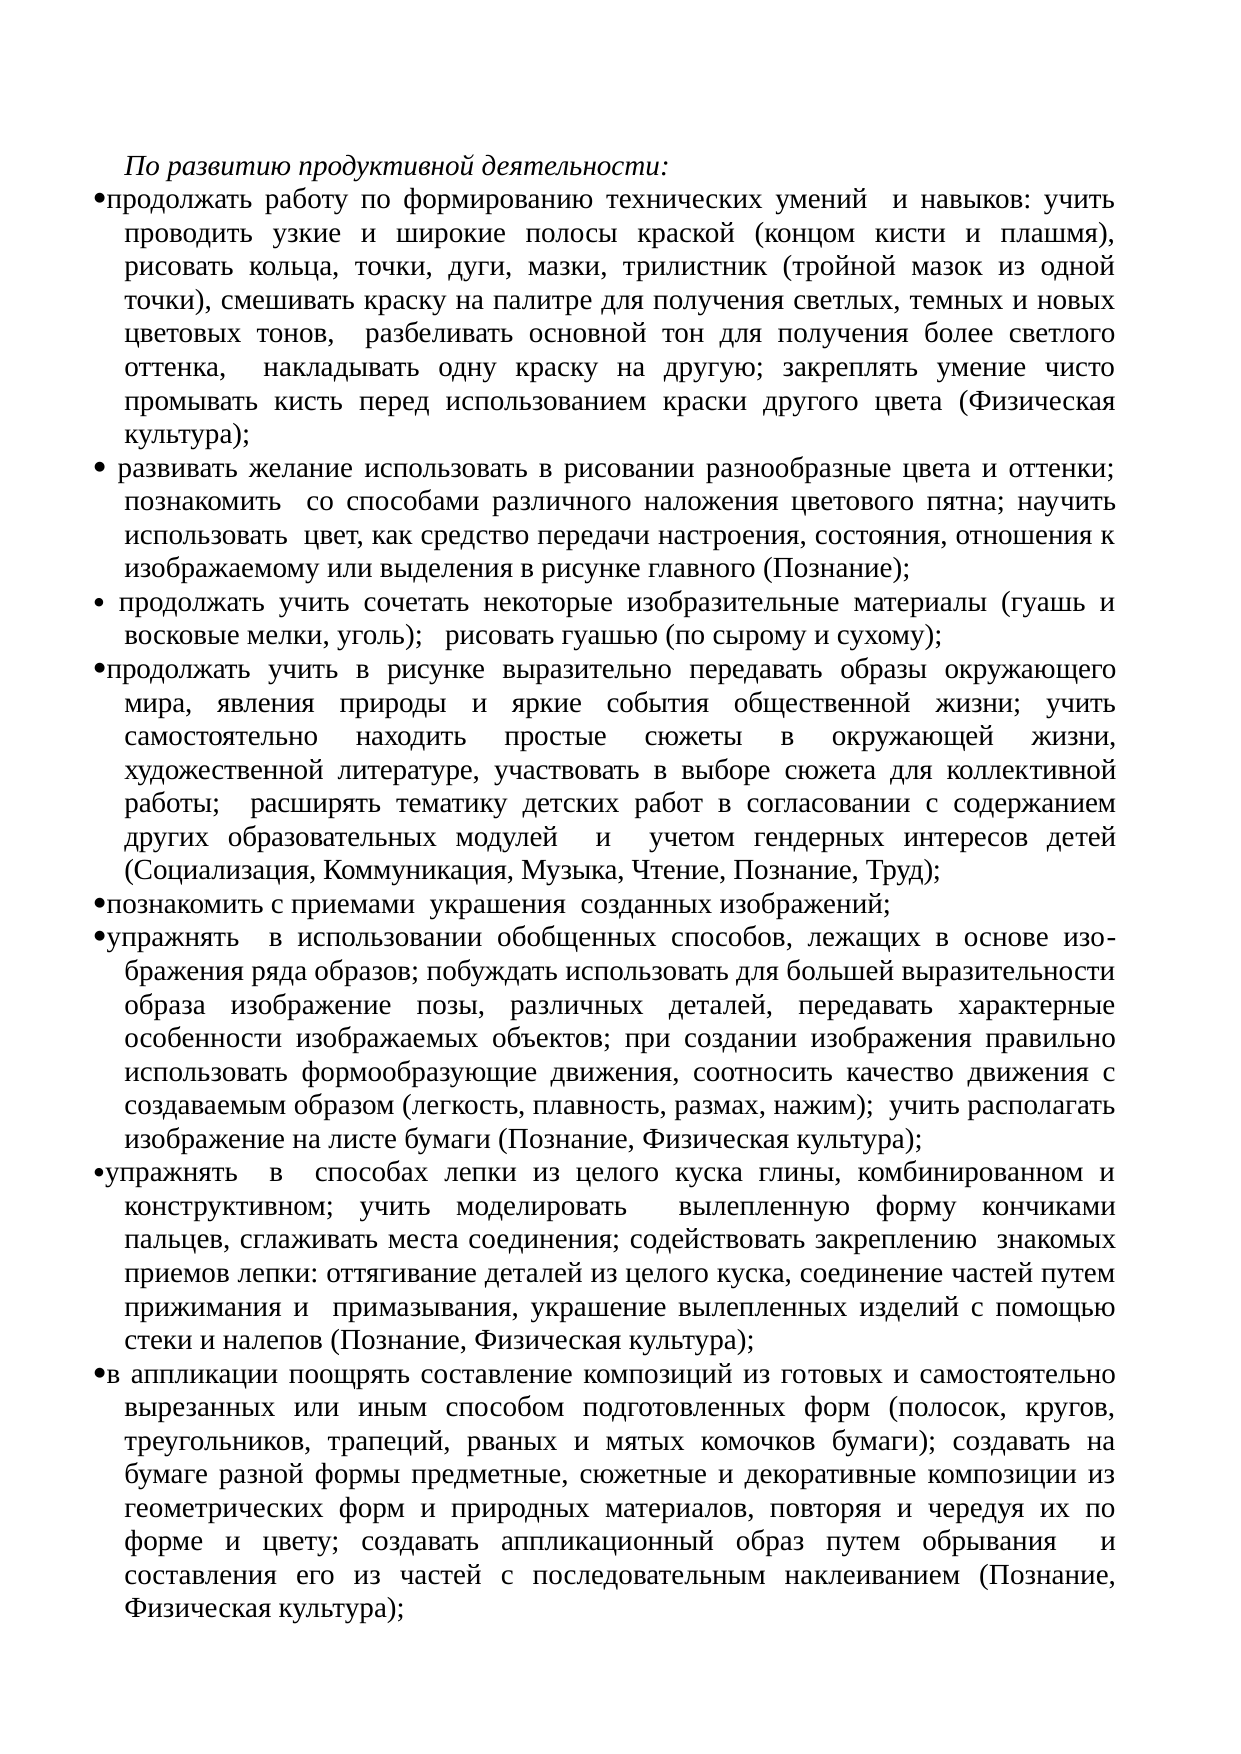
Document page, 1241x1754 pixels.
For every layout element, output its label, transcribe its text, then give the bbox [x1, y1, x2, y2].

list упражнять в способах лепки из целого куска глины, комбинированном и конструктивном; учить моделировать вылепленную форму кончиками пальцев, сгла­живать места соединения; содействовать закреплению знакомых приемов лепки: оттягивание дета­лей из целого куска, соединение частей путем прижимания и при­мазывания, укра­шение вылепленных изделий с помощью стеки и налепов (Познание, Физическая культура); [94, 1154, 1116, 1356]
list в аппликации поощрять составление композиций из го­товых и самостоятельно вы­резанных или иным способом подготовленных форм (полосок, кругов, треугольников, трапеций, рваных и мятых комочков бумаги); создавать на бумаге разной формы предметные, сюжетные и декоративные композиции из гео­метрических форм и природных материалов, повторяя и чередуя их по форме и цвету; создавать аппликаци­онный образ путем обрывания и составления его из частей с последовательным на­клеиванием (Познание, Физическая культура); [94, 1356, 1116, 1624]
list развивать желание использовать в рисовании разнообразные цвета и оттенки; познакомить со способами различного наложения цветового пятна; нау­чить использовать цвет, как средство передачи настроения, состояния, отношения к изо­бражаемому или выделения в рисунке главного (Познание); [94, 450, 1116, 584]
list продолжать работу по формированию технических умений и навыков: учить проводить узкие и широкие полосы краской (концом кисти и плашмя), рисовать кольца, точки, дуги, мазки, трилистник (тройной мазок из одной точки), смешивать краску на палитре для получения светлых, темных и новых цветовых тонов, разбеливать основной тон для получения более светлого оттенка, накладывать одну краску на другую; закреплять умение чисто промывать кисть перед использованием краски другого цвета (Физическая культура); [94, 181, 1116, 450]
list упражнять в использовании обобщенных способов, лежащих в основе изо­бражения ряда образов; побуждать использовать для большей выразительности образа изображение позы, различных деталей, передавать характерные особенности изображае­мых объектов; при создании изображения правильно использовать формообразующие движения, соотносить качество движения с создаваемым образом (легкость, плавность, размах, нажим); учить располагать изображение на листе бумаги (Познание, Физическая культура); [94, 919, 1116, 1154]
list познакомить с приемами украшения созданных изображений; [94, 886, 1116, 919]
list продолжать учить в рисунке выразительно передавать образы окружаю­щего мира, явления природы и яркие события общественной жизни; учить самостоятельно находить простые сюжеты в ок­ружающей жизни, художественной литературе, участвовать в выборе сюжета для коллек­тивной работы; расширять тематику детских работ в согласовании с содержанием других образовательных модулей и учетом гендерных интересов де­тей (Социализация, Коммуникация, Музыка, Чтение, Познание, Труд); [94, 651, 1116, 886]
list продолжать учить сочетать некоторые изобразительные материалы (гуашь и восковые мелки, уголь); рисовать гуашью (по сырому и сухому); [94, 584, 1116, 651]
text По развитию продуктивной деятельности: [124, 148, 1116, 181]
